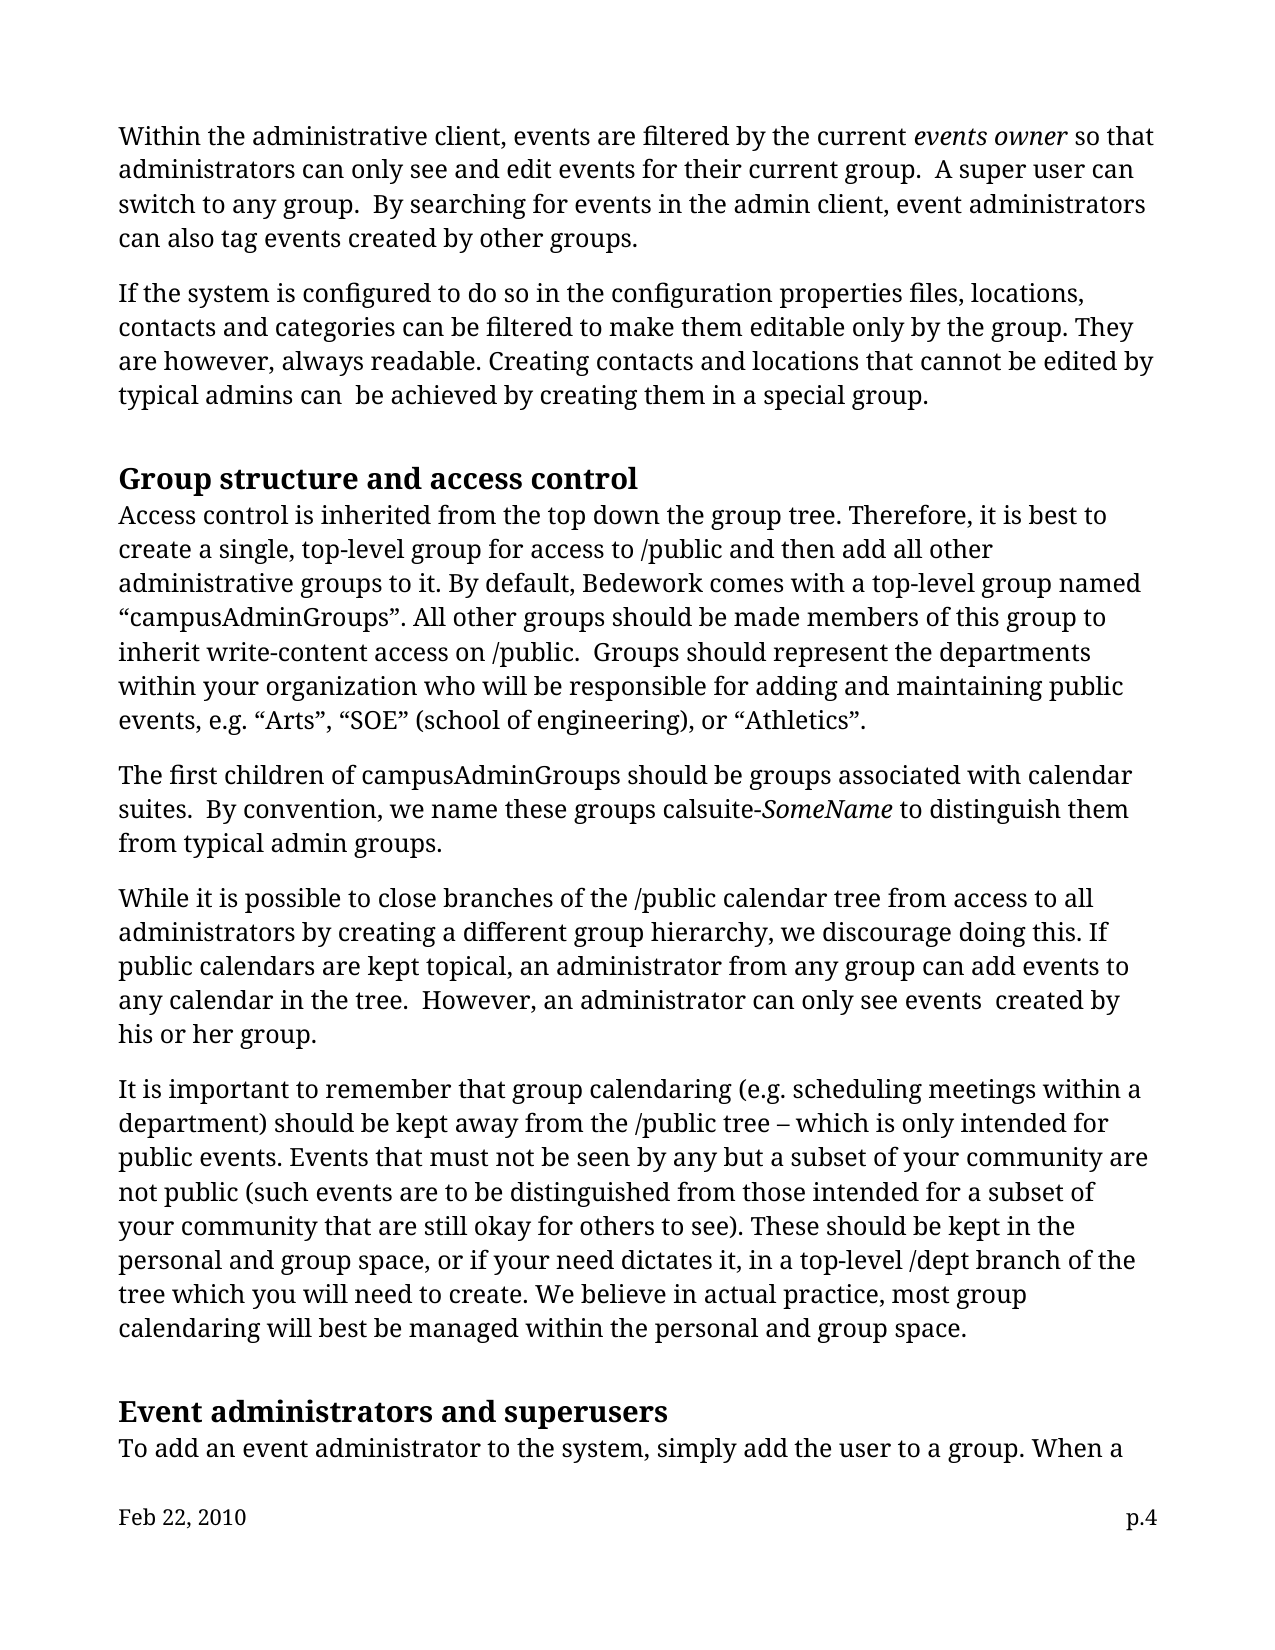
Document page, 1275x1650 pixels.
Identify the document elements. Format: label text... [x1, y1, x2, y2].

text Access control is inherited from the top down the group tree. Therefore, it is best to create a single, top-level group for access to /public and then add all other administrative groups to it. By default, Bedework comes with a top-level group named “campusAdminGroups”. All other groups should be made members of this group to inherit write-content access on /public. Groups should represent the departments within your organization who will be responsible for adding and maintaining public events, e.g. “Arts”, “SOE” (school of engineering), or “Athletics”. [118, 498, 1157, 736]
text While it is possible to close branches of the /public calendar tree from access to all administrators by creating a different group hierarchy, we discourage doing this. If public calendars are kept topical, an administrator from any group can add events to any calendar in the tree. However, an administrator can only see events created by his or her group. [118, 881, 1157, 1051]
subtitle Group structure and access control [118, 458, 1157, 498]
text If the system is configured to do so in the configuration properties files, locations, contacts and categories can be filtered to make them editable only by the group. They are however, always readable. Creating contacts and locations that cannot be edited by typical admins can be achieved by creating them in a special group. [118, 275, 1157, 412]
text It is important to remember that group calendaring (e.g. scheduling meetings within a department) should be kept away from the /public tree – which is only intended for public events. Events that must not be seen by any but a subset of your community are not public (such events are to be distinguished from those intended for a subset of your community that are still okay for others to see). These should be kept in the personal and group space, or if your need dictates it, in a top-level /dept branch of the tree which you will need to create. We believe in actual practice, most group calendaring will best be managed within the personal and group space. [118, 1072, 1157, 1344]
text To add an event administrator to the system, simply add the user to a group. When a [118, 1431, 1157, 1465]
subtitle Event administrators and superusers [118, 1391, 1157, 1431]
text The first children of campusAdminGroups should be groups associated with calendar suites. By convention, we name these groups calsuite-SomeName to distinguish them from typical admin groups. [118, 757, 1157, 859]
text Within the administrative client, events are filtered by the current events owner so that administrators can only see and edit events for their current group. A super user can switch to any group. By searching for events in the admin client, event administrators can also tag events created by other groups. [118, 118, 1157, 254]
